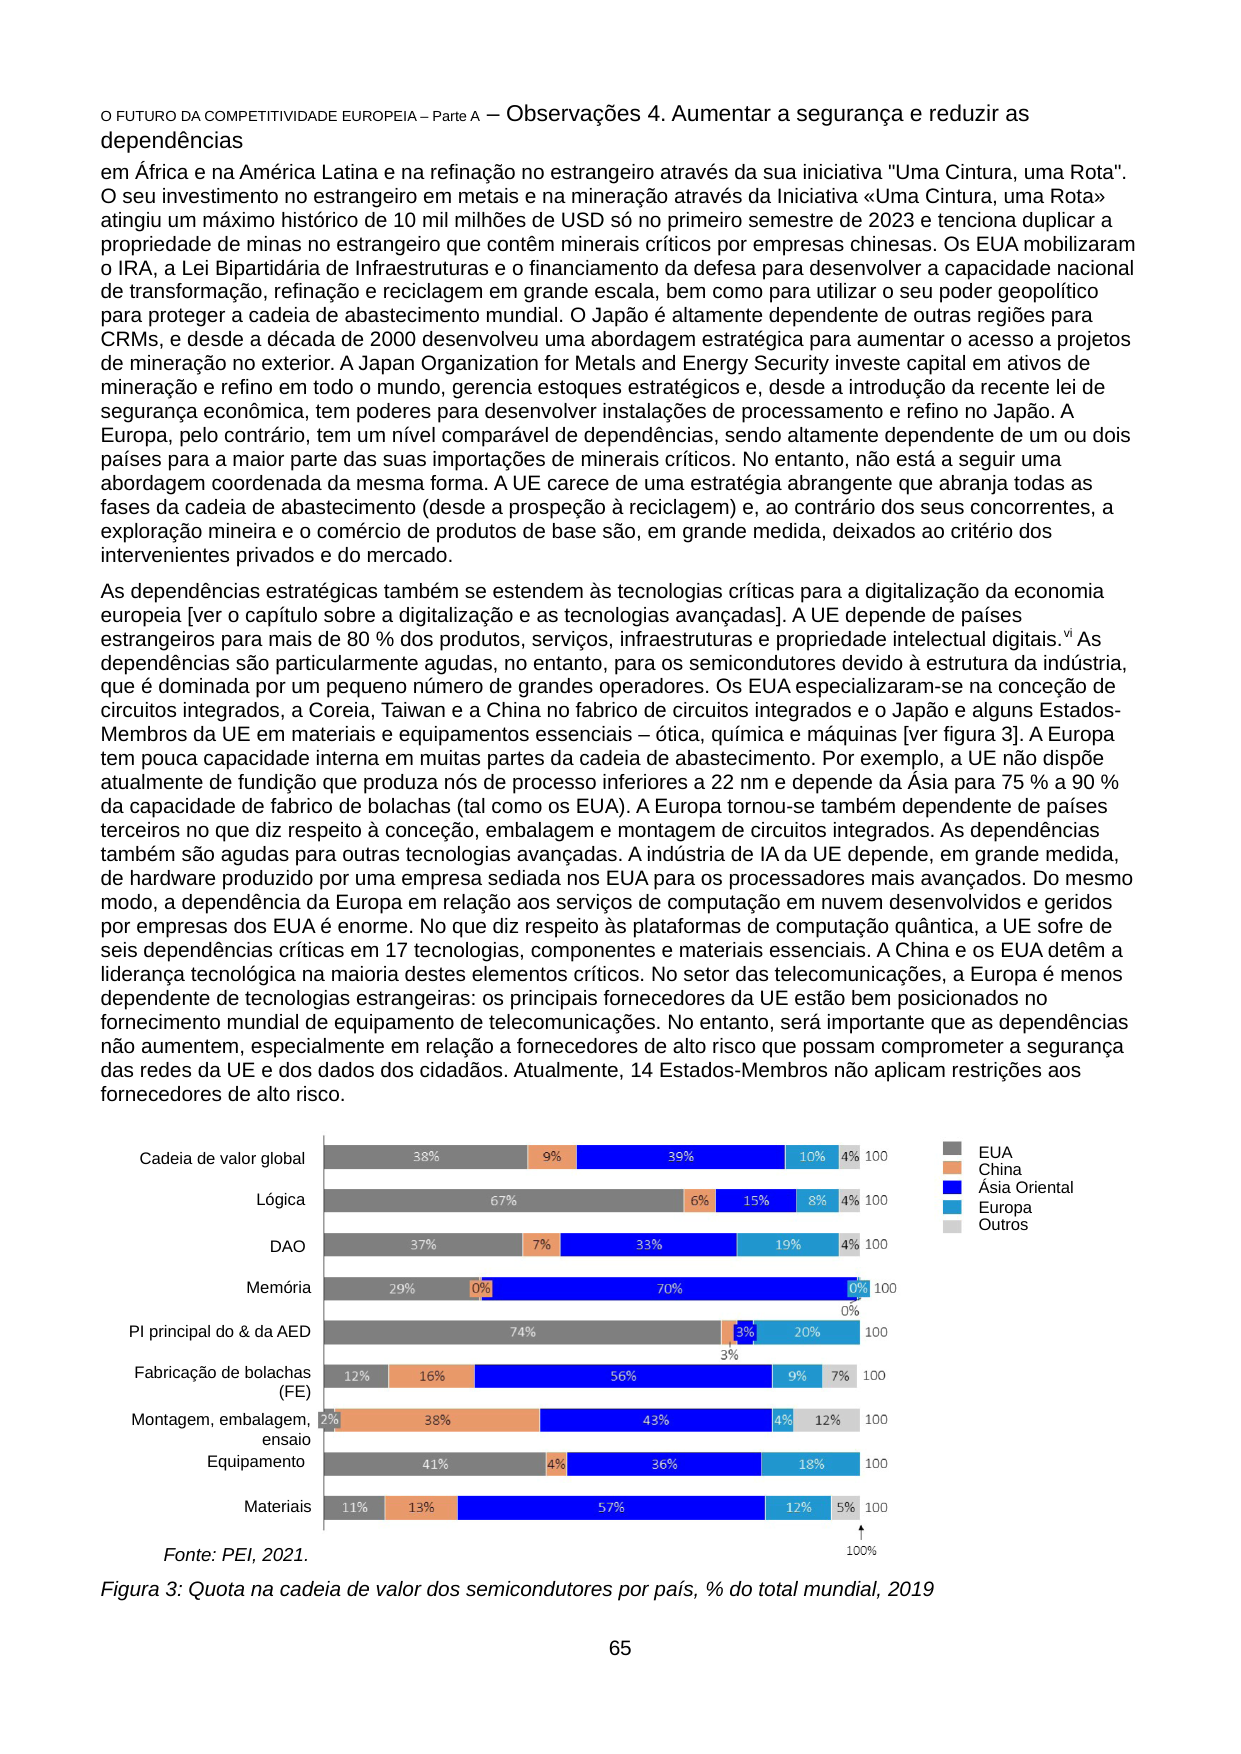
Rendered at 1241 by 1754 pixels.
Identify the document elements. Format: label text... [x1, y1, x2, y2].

text em África e na América Latina e na refinação no estrangeiro através da sua iniciativa "Uma Cintura, uma Rota". O seu investimento no estrangeiro em metais e na mineração através da Iniciativa «Uma Cintura, uma Rota» atingiu um máximo histórico de 10 mil milhões de USD só no primeiro semestre de 2023 e tenciona duplicar a propriedade de minas no estrangeiro que contêm minerais críticos por empresas chinesas. Os EUA mobilizaram o IRA, a Lei Bipartidária de Infraestruturas e o financiamento da defesa para desenvolver a capacidade nacional de transformação, refinação e reciclagem em grande escala, bem como para utilizar o seu poder geopolítico para proteger a cadeia de abastecimento mundial. O Japão é altamente dependente de outras regiões para CRMs, e desde a década de 2000 desenvolveu uma abordagem estratégica para aumentar o acesso a projetos de mineração no exterior. A Japan Organization for Metals and Energy Security investe capital em ativos de mineração e refino em todo o mundo, gerencia estoques estratégicos e, desde a introdução da recente lei de segurança econômica, tem poderes para desenvolver instalações de processamento e refino no Japão. A Europa, pelo contrário, tem um nível comparável de dependências, sendo altamente dependente de um ou dois países para a maior parte das suas importações de minerais críticos. No entanto, não está a seguir uma abordagem coordenada da mesma forma. A UE carece de uma estratégia abrangente que abranja todas as fases da cadeia de abastecimento (desde a prospeção à reciclagem) e, ao contrário dos seus concorrentes, a exploração mineira e o comércio de produtos de base são, em grande medida, deixados ao critério dos intervenientes privados e do mercado. [100, 159, 1140, 567]
picture [314, 1129, 964, 1560]
text Figura 3: Quota na cadeia de valor dos semicondutores por país, % do total mundial, 2019 [100, 1560, 1110, 1601]
text As dependências estratégicas também se estendem às tecnologias críticas para a digitalização da economia europeia [ver o capítulo sobre a digitalização e as tecnologias avançadas]. A UE depende de países estrangeiros para mais de 80 % dos produtos, serviços, infraestruturas e propriedade intelectual digitais. As dependências são particularmente agudas, no entanto, para os semicondutores devido à estrutura da indústria, que é dominada por um pequeno número de grandes operadores. Os EUA especializaram-se na conceção de circuitos integrados, a Coreia, Taiwan e a China no fabrico de circuitos integrados e o Japão e alguns Estados-Membros da UE em materiais e equipamentos essenciais – ótica, química e máquinas [ver figura 3]. A Europa tem pouca capacidade interna em muitas partes da cadeia de abastecimento. Por exemplo, a UE não dispõe atualmente de fundição que produza nós de processo inferiores a 22 nm e depende da Ásia para 75 % a 90 % da capacidade de fabrico de bolachas (tal como os EUA). A Europa tornou-se também dependente de países terceiros no que diz respeito à conceção, embalagem e montagem de circuitos integrados. As dependências também são agudas para outras tecnologias avançadas. A indústria de IA da UE depende, em grande medida, de hardware produzido por uma empresa sediada nos EUA para os processadores mais avançados. Do mesmo modo, a dependência da Europa em relação aos serviços de computação em nuvem desenvolvidos e geridos por empresas dos EUA é enorme. No que diz respeito às plataformas de computação quântica, a UE sofre de seis dependências críticas em 17 tecnologias, componentes e materiais essenciais. A China e os EUA detêm a liderança tecnológica na maioria destes elementos críticos. No setor das telecomunicações, a Europa é menos dependente de tecnologias estrangeiras: os principais fornecedores da UE estão bem posicionados no fornecimento mundial de equipamento de telecomunicações. No entanto, será importante que as dependências não aumentem, especialmente em relação a fornecedores de alto risco que possam comprometer a segurança das redes da UE e dos dados dos cidadãos. Atualmente, 14 Estados-Membros não aplicam restrições aos fornecedores de alto risco. [100, 578, 1140, 1106]
